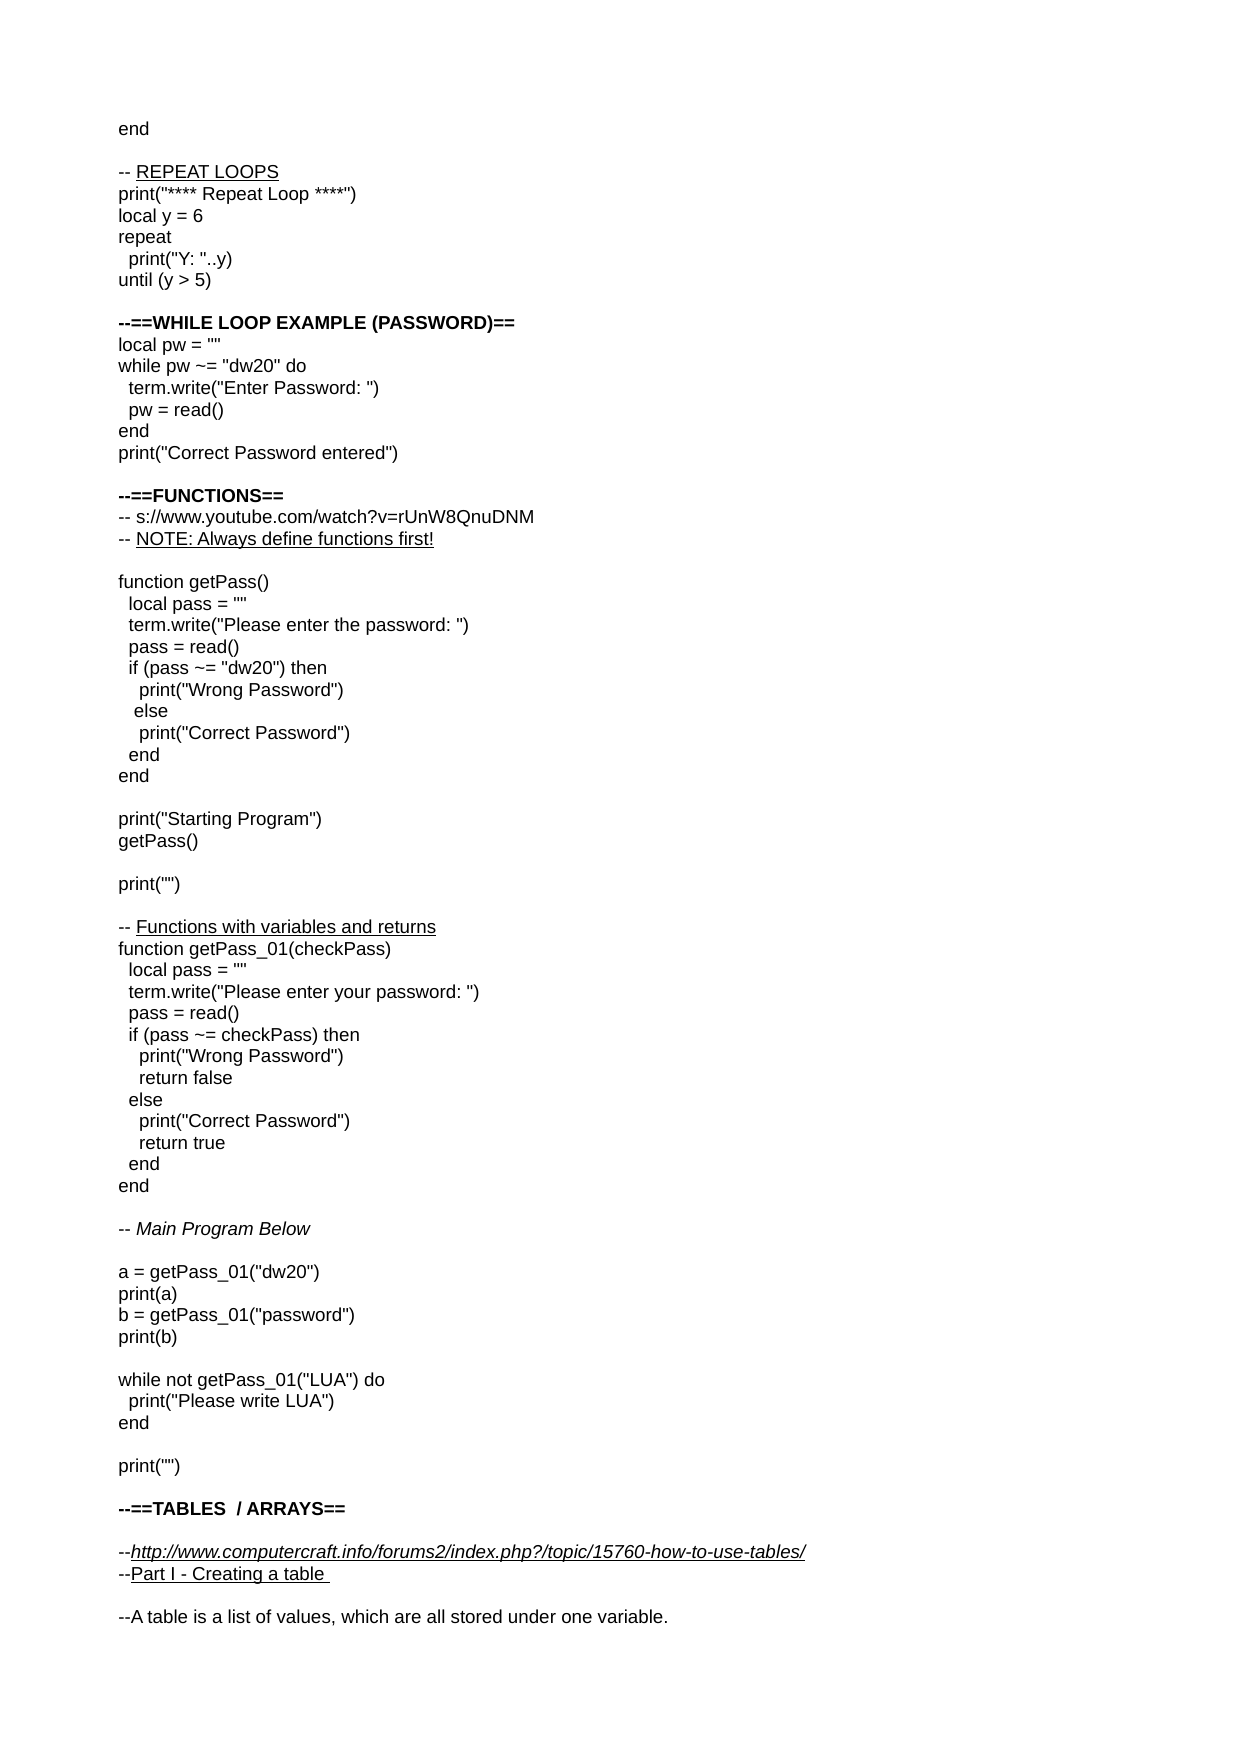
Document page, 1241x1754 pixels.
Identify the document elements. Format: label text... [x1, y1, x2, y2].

text local pw = "" while pw ~= "dw20" do term.write("Enter Password: ") pw = read() end print("Correct Password entered") [118, 334, 1122, 485]
text --http://www.computercraft.info/forums2/index.php?/topic/15760-how-to-use-tables/ --Part I - Creating a table --A table is a list of values, which are all stored under one variable. [118, 1541, 1122, 1627]
text --==WHILE LOOP EXAMPLE (PASSWORD)== [118, 312, 1122, 334]
text end -- REPEAT LOOPS print("**** Repeat Loop ****") local y = 6 repeat print("Y: "..y) until (y > 5) [118, 118, 1122, 312]
text --==FUNCTIONS== -- s://www.youtube.com/watch?v=rUnW8QnuDNM -- NOTE: Always define functions first! function getPass() local pass = "" term.write("Please enter the password: ") pass = read() if (pass ~= "dw20") then print("Wrong Password") else print("Correct Password") end end print("Starting Program") getPass() print("") -- Functions with variables and returns function getPass_01(checkPass) local pass = "" term.write("Please enter your password: ") pass = read() if (pass ~= checkPass) then print("Wrong Password") return false else print("Correct Password") return true end end -- Main Program Below a = getPass_01("dw20") print(a) b = getPass_01("password") print(b) while not getPass_01("LUA") do print("Please write LUA") end print("") --==TABLES / ARRAYS== [118, 485, 1122, 1520]
